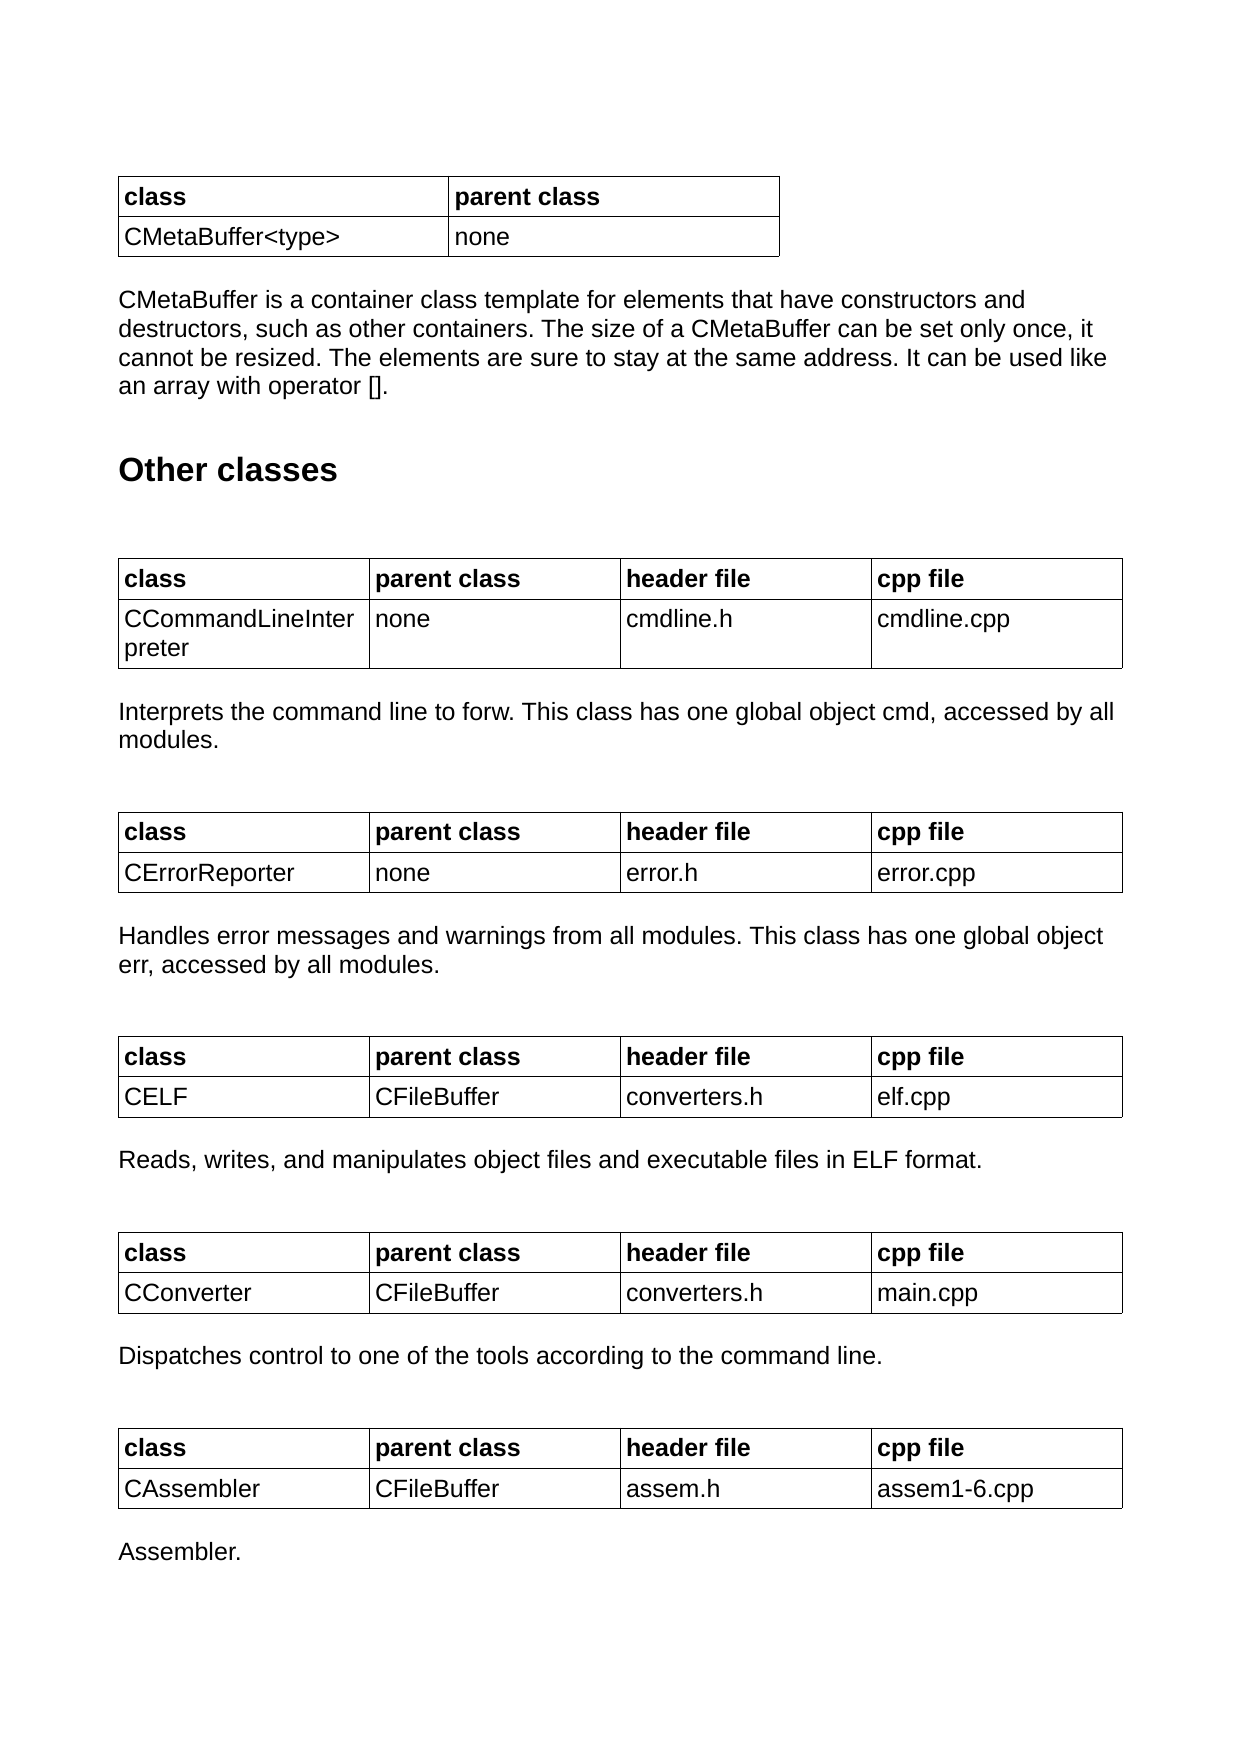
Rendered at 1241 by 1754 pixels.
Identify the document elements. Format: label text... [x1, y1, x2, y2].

table_cell error.h [621, 853, 871, 892]
table_cell assem1-6.cpp [872, 1469, 1122, 1508]
subtitle Other classes [118, 450, 1122, 488]
table_header class [119, 559, 369, 599]
table_cell none [449, 217, 779, 256]
table_cell cmdline.h [621, 600, 871, 668]
text Assembler. [118, 1537, 1122, 1566]
text Dispatches control to one of the tools according to the command line. [118, 1341, 1122, 1370]
table_cell assem.h [621, 1469, 871, 1508]
table_cell main.cpp [872, 1273, 1122, 1312]
table_cell CFileBuffer [370, 1077, 620, 1117]
table_cell converters.h [621, 1077, 871, 1117]
table_header cpp file [872, 1233, 1122, 1272]
table_header parent class [370, 813, 620, 852]
text CMetaBuffer is a container class template for elements that have constructors and destructors, such as other containers. The size of a CMetaBuffer can be set only once, it cannot be resized. The elements are sure to stay at the same address. It can be used like an array with operator []. [118, 285, 1122, 400]
table_header class [119, 1037, 369, 1076]
text Interprets the command line to forw. This class has one global object cmd, accessed by all modules. [118, 697, 1122, 754]
table_header cpp file [872, 559, 1122, 599]
table_cell cmdline.cpp [872, 600, 1122, 668]
table_cell elf.cpp [872, 1077, 1122, 1117]
table_header header file [621, 813, 871, 852]
text Reads, writes, and manipulates object files and executable files in ELF format. [118, 1146, 1122, 1174]
table_header header file [621, 1429, 871, 1468]
table_header header file [621, 1037, 871, 1076]
table_header class [119, 1233, 369, 1272]
table_header class [119, 1429, 369, 1468]
table_cell error.cpp [872, 853, 1122, 892]
table_cell CAssembler [119, 1469, 369, 1508]
table_header cpp file [872, 1429, 1122, 1468]
table_header cpp file [872, 1037, 1122, 1076]
table_cell CELF [119, 1077, 369, 1117]
table_header class [119, 813, 369, 852]
table_header class [119, 177, 448, 216]
table_cell converters.h [621, 1273, 871, 1312]
table_header parent class [449, 177, 779, 216]
table_cell CCommandLineInterpreter [119, 600, 369, 668]
table_header cpp file [872, 813, 1122, 852]
text Handles error messages and warnings from all modules. This class has one global object err, accessed by all modules. [118, 921, 1122, 978]
table_cell none [370, 600, 620, 668]
table_cell none [370, 853, 620, 892]
table_header parent class [370, 559, 620, 599]
table_header header file [621, 559, 871, 599]
table_cell CErrorReporter [119, 853, 369, 892]
table_cell CFileBuffer [370, 1469, 620, 1508]
table_cell CMetaBuffer<type> [119, 217, 448, 256]
table_header parent class [370, 1429, 620, 1468]
table_header parent class [370, 1233, 620, 1272]
table_cell CConverter [119, 1273, 369, 1312]
table_header parent class [370, 1037, 620, 1076]
table_header header file [621, 1233, 871, 1272]
table_cell CFileBuffer [370, 1273, 620, 1312]
